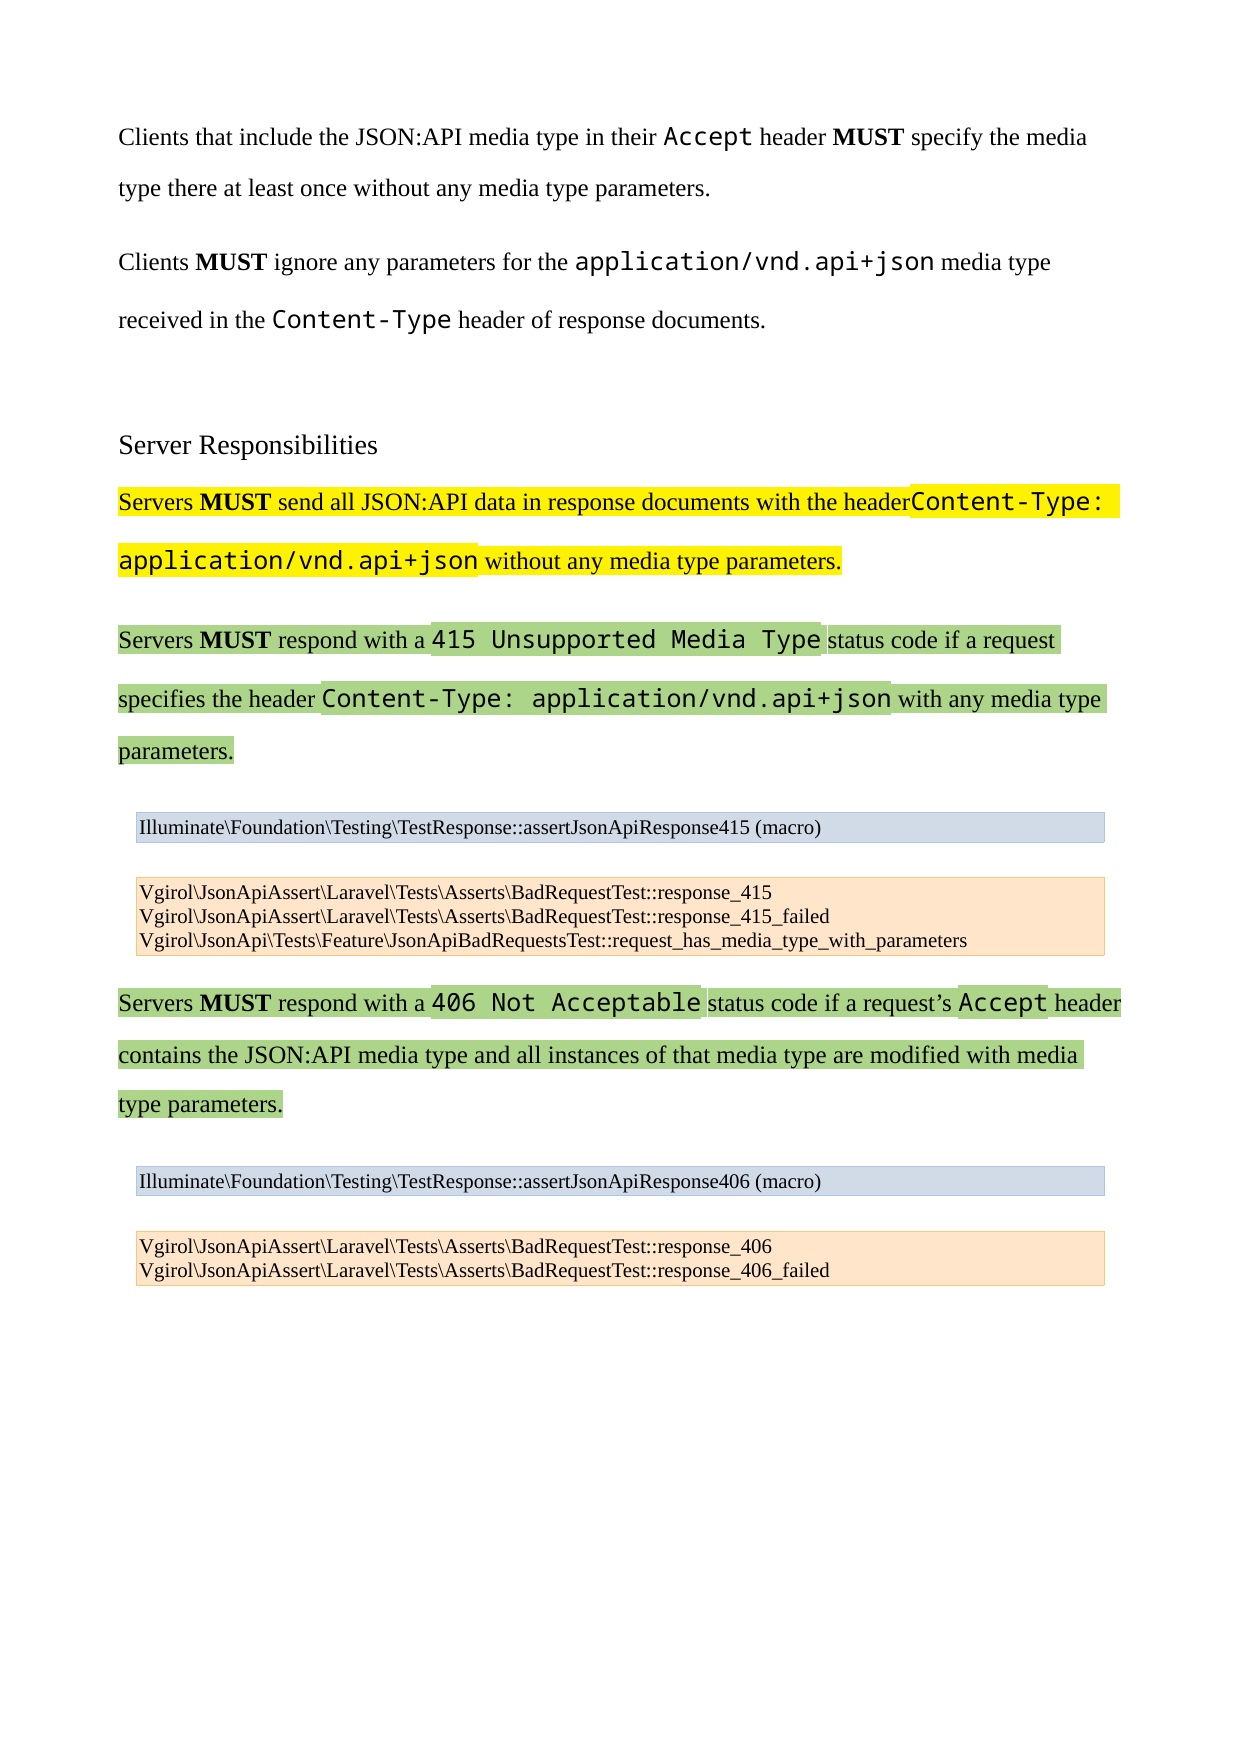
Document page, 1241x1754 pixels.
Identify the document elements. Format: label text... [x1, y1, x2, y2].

text Vgirol\JsonApiAssert\Laravel\Tests\Asserts\BadRequestTest::response_415 [137, 878, 1104, 901]
text Illuminate\Foundation\Testing\TestResponse::assertJsonApiResponse406 (macro) [137, 1167, 1104, 1195]
subtitle Server Responsibilities [118, 428, 1122, 460]
text Illuminate\Foundation\Testing\TestResponse::assertJsonApiResponse415 (macro) [137, 813, 1104, 842]
text Vgirol\JsonApiAssert\Laravel\Tests\Asserts\BadRequestTest::response_406_failed [137, 1255, 1104, 1285]
text Vgirol\JsonApiAssert\Laravel\Tests\Asserts\BadRequestTest::response_406 [137, 1232, 1104, 1255]
text Vgirol\JsonApi\Tests\Feature\JsonApiBadRequestsTest::request_has_media_type_with_parameters [137, 925, 1104, 955]
text Servers MUST send all JSON:API data in response documents with the headerContent-Type: application/vnd.api+json without any media type parameters. [118, 484, 1122, 577]
text Servers MUST respond with a 406 Not Acceptable status code if a request’s Accept header contains the JSON:API media type and all instances of that media type are modified with media type parameters. [118, 985, 1122, 1118]
text Vgirol\JsonApiAssert\Laravel\Tests\Asserts\BadRequestTest::response_415_failed [137, 901, 1104, 925]
text Servers MUST respond with a 415 Unsupported Media Type status code if a request specifies the header Content-Type: application/vnd.api+json with any media type parameters. [118, 622, 1122, 764]
text Clients that include the JSON:API media type in their Accept header MUST specify the media type there at least once without any media type parameters. [118, 118, 1122, 202]
text Clients MUST ignore any parameters for the application/vnd.api+json media type received in the Content-Type header of response documents. [118, 243, 1122, 336]
